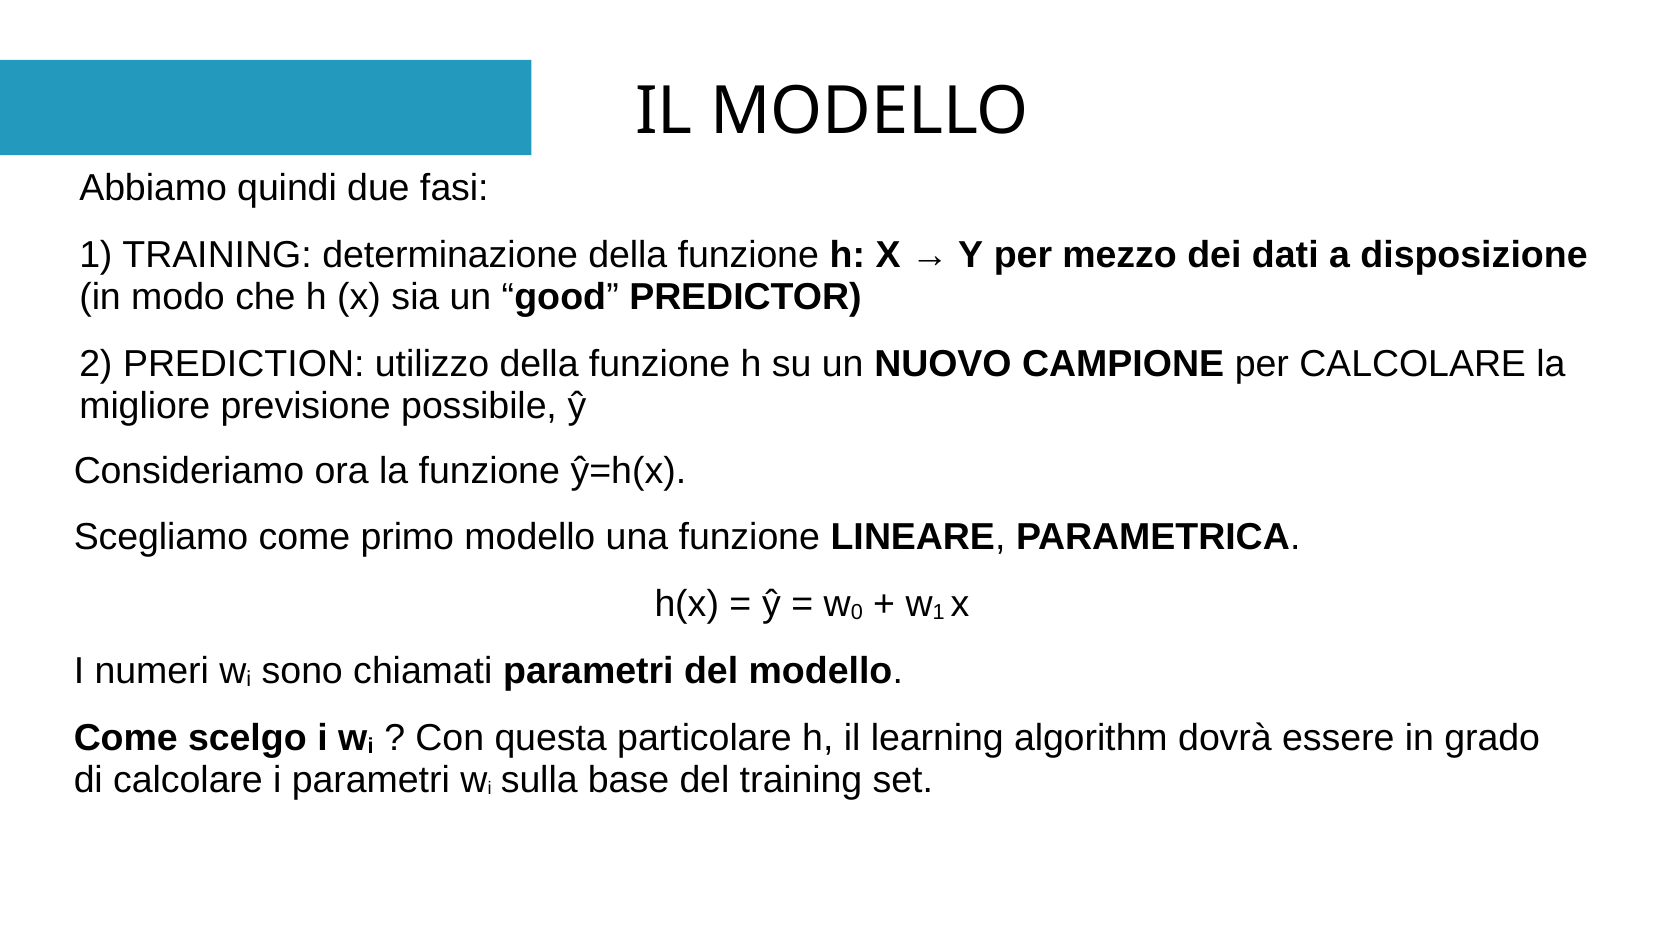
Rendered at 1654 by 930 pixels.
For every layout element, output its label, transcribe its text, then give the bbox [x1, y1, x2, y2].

text_box Abbiamo quindi due fasi: 1) TRAINING: determinazione della funzione h: X → Y per mezzo dei dati a disposizione (in modo che h (x) sia un “good” PREDICTOR) 2) PREDICTION: utilizzo della funzione h su un NUOVO CAMPIONE per CALCOLARE la migliore previsione possibile, ŷ [64, 372, 1625, 412]
text_box Consideriamo ora la funzione ŷ=h(x). Scegliamo come primo modello una funzione LINEARE, PARAMETRICA. h(x) = ŷ = w0 + w1 x I numeri wi sono chiamati parametri del modello. Come scelgo i wi ? Con questa particolare h, il learning algorithm dovrà essere in grado di calcolare i parametri wi sulla base del training set. [59, 779, 1566, 844]
text_box Abbiamo quindi due fasi: 1) TRAINING: determinazione della funzione h: X → Y per mezzo dei dati a disposizione (in modo che h (x) sia un “good” PREDICTOR) 2) PREDICTION: utilizzo della funzione h su un NUOVO CAMPIONE per CALCOLARE la migliore previsione possibile, ŷ [94, 159, 1571, 186]
